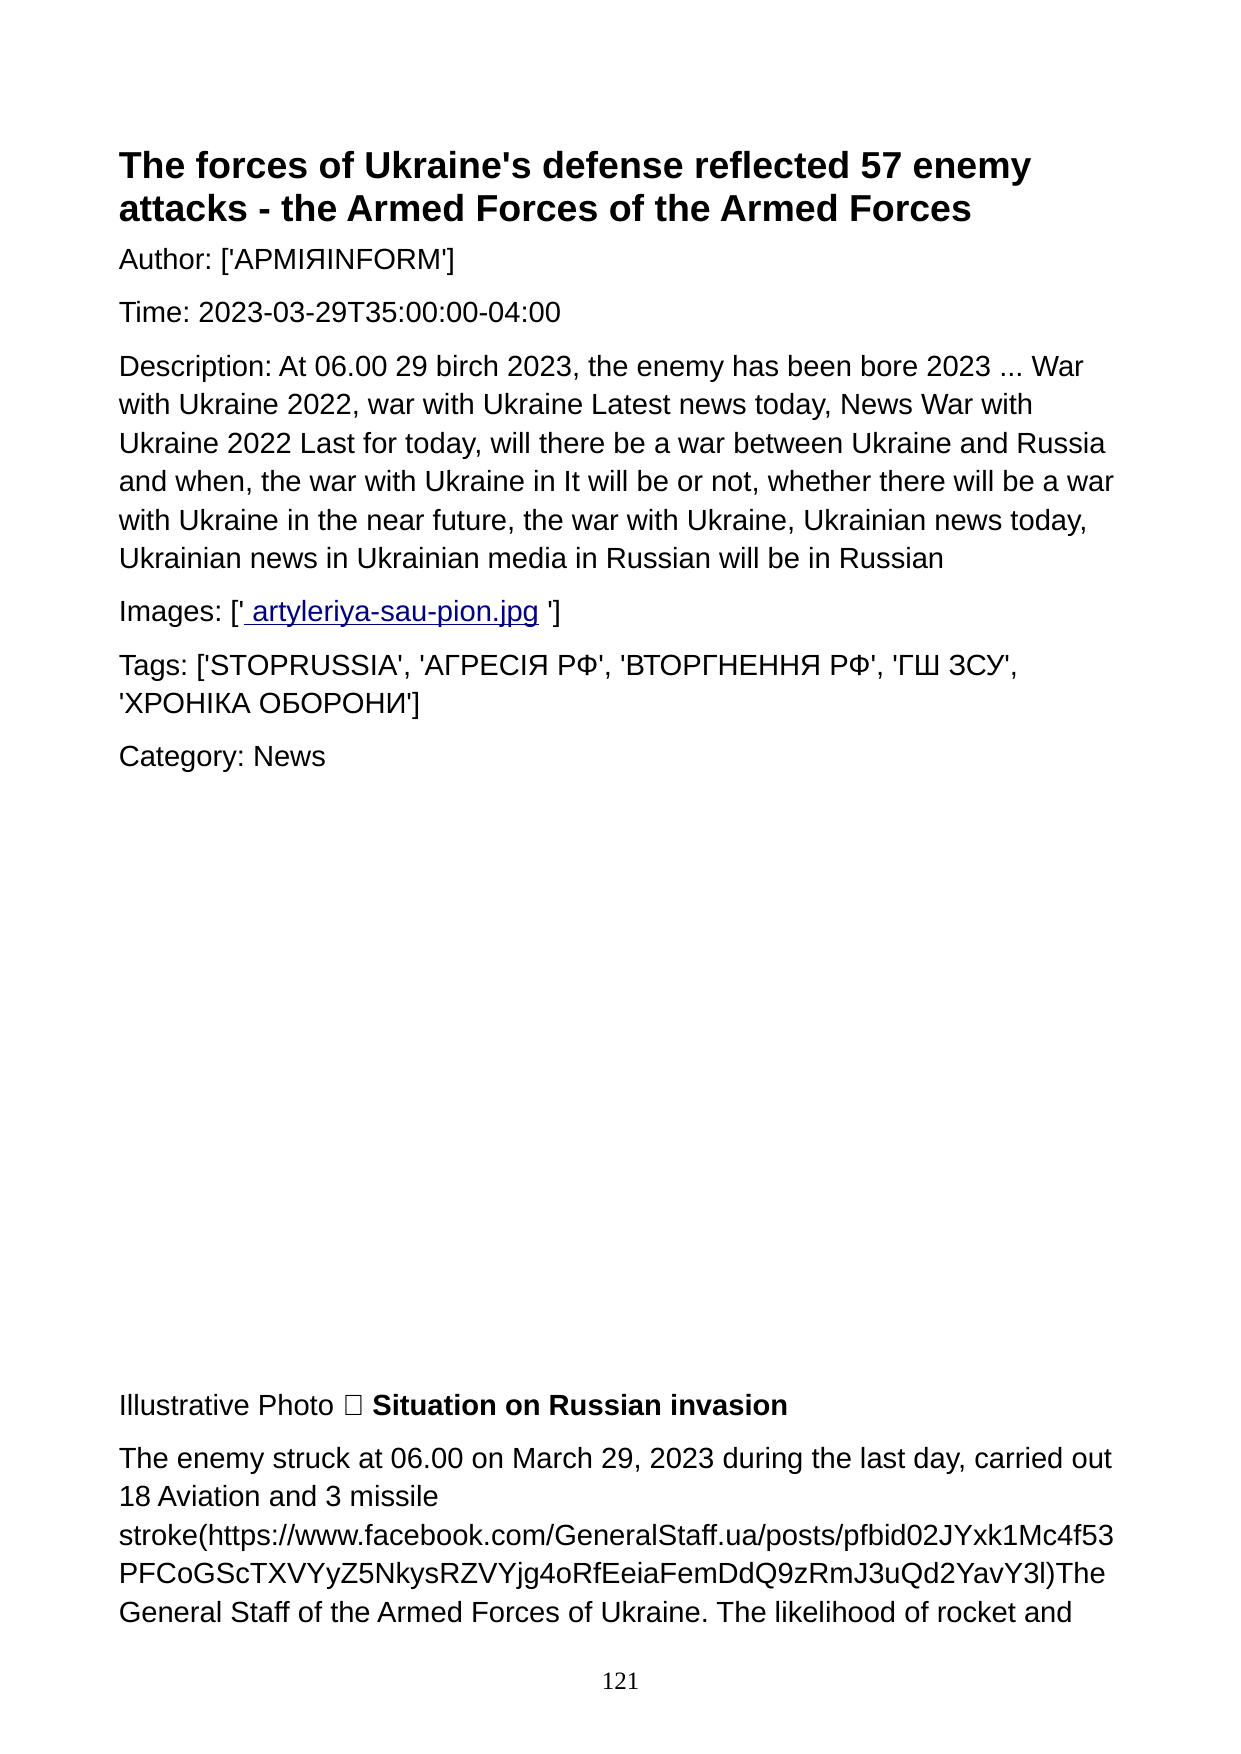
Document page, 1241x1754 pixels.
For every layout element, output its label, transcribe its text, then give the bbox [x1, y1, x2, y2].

text Illustrative Photo 🔥 Situation on Russian invasion [118, 792, 1122, 1421]
text Time: 2023-03-29T35:00:00-04:00 [118, 295, 1122, 329]
subtitle The forces of Ukraine's defense reflected 57 enemy attacks - the Armed Forces of the Armed Forces [118, 143, 1122, 230]
text Description: At 06.00 29 birch 2023, the enemy has been bore 2023 ... War with Ukraine 2022, war with Ukraine Latest news today, News War with Ukraine 2022 Last for today, will there be a war between Ukraine and Russia and when, the war with Ukraine in It will be or not, whether there will be a war with Ukraine in the near future, the war with Ukraine, Ukrainian news today, Ukrainian news in Ukrainian media in Russian will be in Russian [118, 348, 1122, 575]
text Author: ['АРМІЯINFORM'] [118, 242, 1122, 276]
text The enemy struck at 06.00 on March 29, 2023 during the last day, carried out 18 Aviation and 3 missile stroke(https://www.facebook.com/GeneralStaff.ua/posts/pfbid02JYxk1Mc4f53PFCoGScTXVYyZ5NkysRZVYjg4oRfEeiaFemDdQ9zRmJ3uQd2YavY3l)The General Staff of the Armed Forces of Ukraine. The likelihood of rocket and [118, 1441, 1122, 1628]
text Category: News [118, 739, 1122, 773]
text Tags: ['STOPRUSSIA', 'АГРЕСІЯ РФ', 'ВТОРГНЕННЯ РФ', 'ГШ ЗСУ', 'ХРОНІКА ОБОРОНИ'] [118, 647, 1122, 719]
text Images: [' artyleriya-sau-pion.jpg '] [118, 594, 1122, 628]
